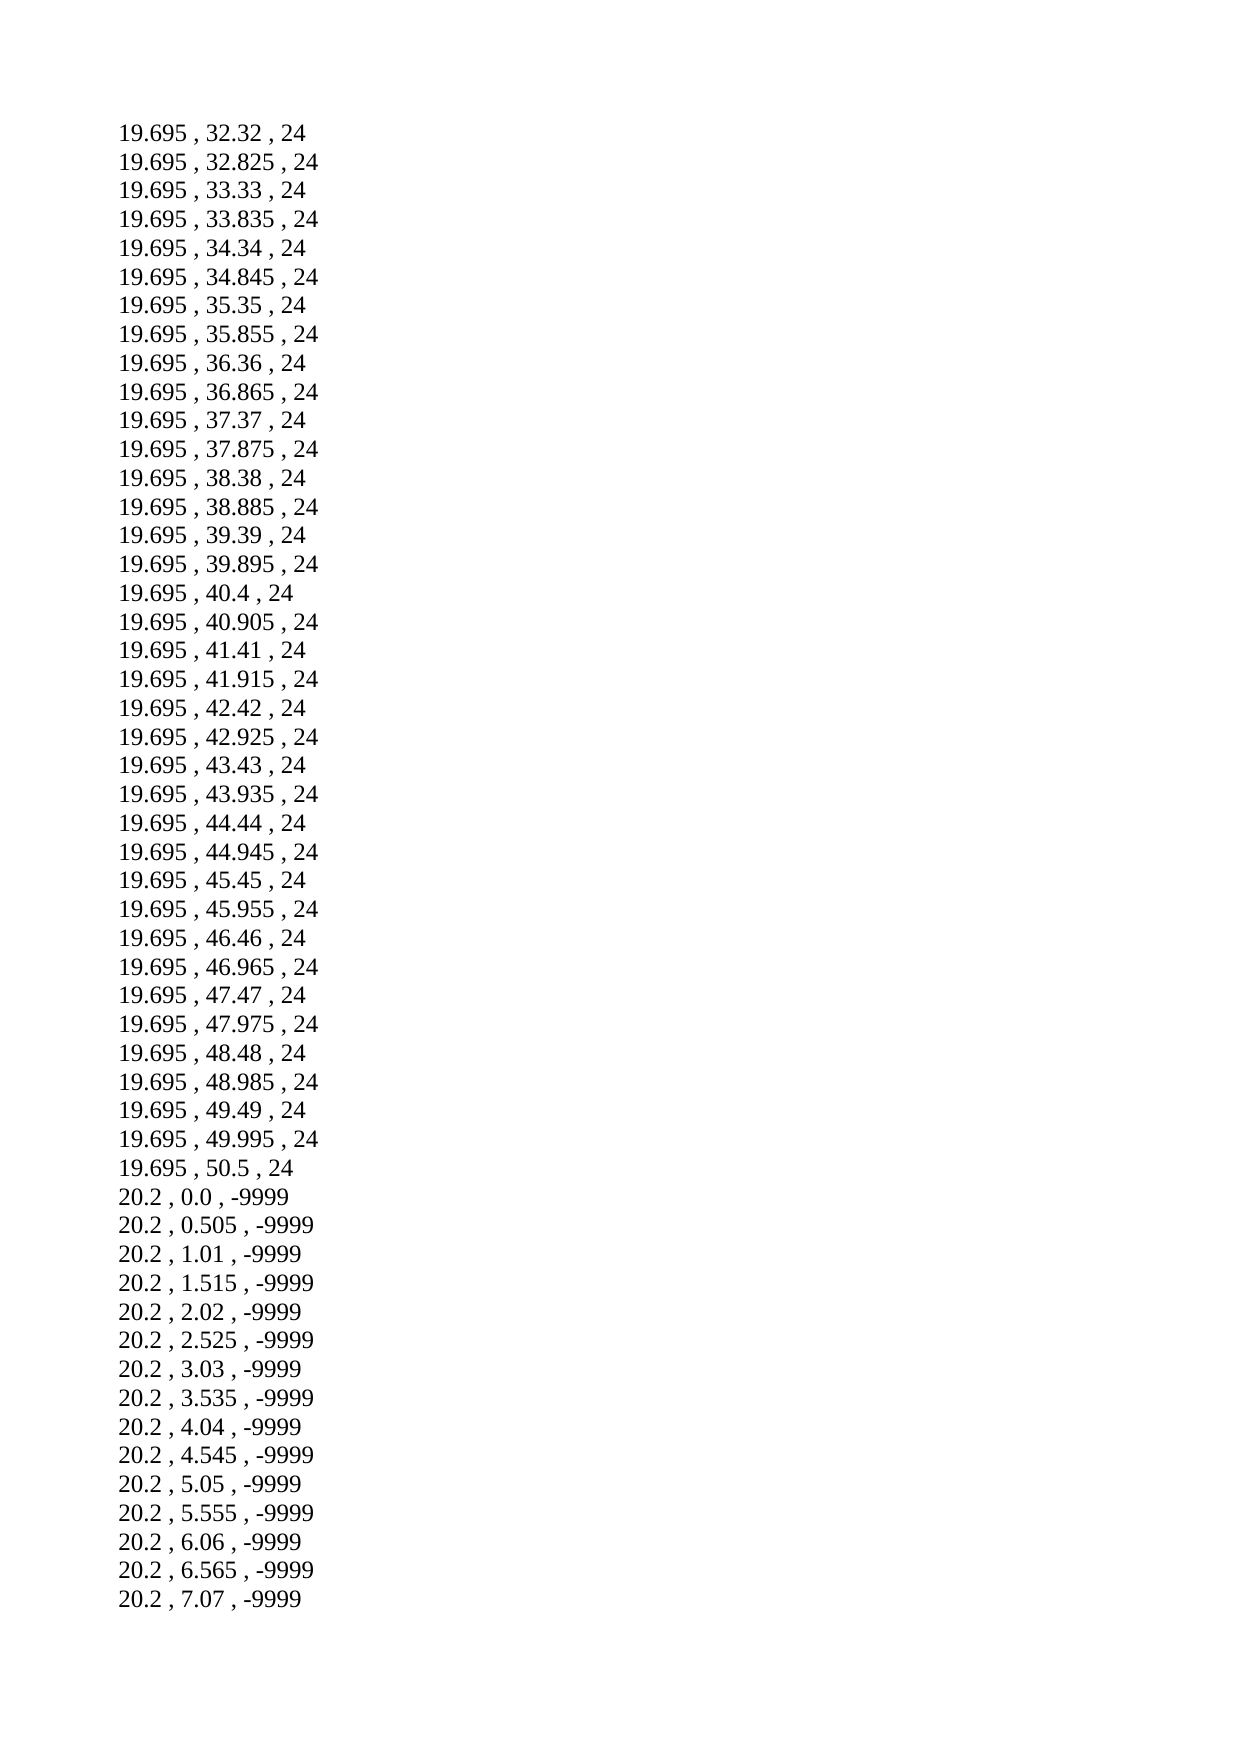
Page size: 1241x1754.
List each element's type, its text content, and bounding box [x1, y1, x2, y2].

text 19.695 , 43.935 , 24 [118, 779, 1122, 808]
text 19.695 , 38.885 , 24 [118, 492, 1122, 521]
text 19.695 , 50.5 , 24 [118, 1153, 1122, 1182]
text 19.695 , 47.47 , 24 [118, 981, 1122, 1009]
text 19.695 , 48.985 , 24 [118, 1067, 1122, 1096]
text 19.695 , 36.865 , 24 [118, 377, 1122, 406]
text 19.695 , 37.875 , 24 [118, 434, 1122, 463]
text 19.695 , 44.44 , 24 [118, 808, 1122, 837]
text 19.695 , 36.36 , 24 [118, 348, 1122, 377]
text 19.695 , 42.925 , 24 [118, 722, 1122, 751]
text 19.695 , 40.4 , 24 [118, 578, 1122, 607]
text 19.695 , 33.33 , 24 [118, 176, 1122, 204]
text 19.695 , 47.975 , 24 [118, 1009, 1122, 1038]
text 20.2 , 0.505 , -9999 [118, 1211, 1122, 1239]
text 19.695 , 41.41 , 24 [118, 636, 1122, 664]
text 20.2 , 1.01 , -9999 [118, 1239, 1122, 1268]
text 19.695 , 34.34 , 24 [118, 233, 1122, 262]
text 20.2 , 6.06 , -9999 [118, 1527, 1122, 1556]
text 20.2 , 5.05 , -9999 [118, 1469, 1122, 1498]
text 19.695 , 45.45 , 24 [118, 866, 1122, 894]
text 20.2 , 4.545 , -9999 [118, 1441, 1122, 1469]
text 19.695 , 33.835 , 24 [118, 204, 1122, 233]
text 19.695 , 39.895 , 24 [118, 549, 1122, 578]
text 20.2 , 3.535 , -9999 [118, 1383, 1122, 1412]
text 20.2 , 1.515 , -9999 [118, 1268, 1122, 1297]
text 20.2 , 2.02 , -9999 [118, 1297, 1122, 1326]
text 19.695 , 32.32 , 24 [118, 118, 1122, 147]
text 19.695 , 34.845 , 24 [118, 262, 1122, 291]
text 20.2 , 3.03 , -9999 [118, 1354, 1122, 1383]
text 19.695 , 35.35 , 24 [118, 291, 1122, 319]
text 19.695 , 49.49 , 24 [118, 1096, 1122, 1124]
text 19.695 , 40.905 , 24 [118, 607, 1122, 636]
text 20.2 , 0.0 , -9999 [118, 1182, 1122, 1211]
text 19.695 , 32.825 , 24 [118, 147, 1122, 176]
text 20.2 , 2.525 , -9999 [118, 1326, 1122, 1354]
text 19.695 , 46.965 , 24 [118, 952, 1122, 981]
text 19.695 , 41.915 , 24 [118, 664, 1122, 693]
text 20.2 , 7.07 , -9999 [118, 1584, 1122, 1613]
text 19.695 , 35.855 , 24 [118, 319, 1122, 348]
text 19.695 , 43.43 , 24 [118, 751, 1122, 779]
text 19.695 , 44.945 , 24 [118, 837, 1122, 866]
text 19.695 , 38.38 , 24 [118, 463, 1122, 492]
text 20.2 , 5.555 , -9999 [118, 1498, 1122, 1527]
text 19.695 , 45.955 , 24 [118, 894, 1122, 923]
text 19.695 , 48.48 , 24 [118, 1038, 1122, 1067]
text 19.695 , 46.46 , 24 [118, 923, 1122, 952]
text 19.695 , 37.37 , 24 [118, 406, 1122, 434]
text 19.695 , 49.995 , 24 [118, 1124, 1122, 1153]
text 19.695 , 42.42 , 24 [118, 693, 1122, 722]
text 20.2 , 6.565 , -9999 [118, 1556, 1122, 1584]
text 20.2 , 4.04 , -9999 [118, 1412, 1122, 1441]
text 19.695 , 39.39 , 24 [118, 521, 1122, 549]
